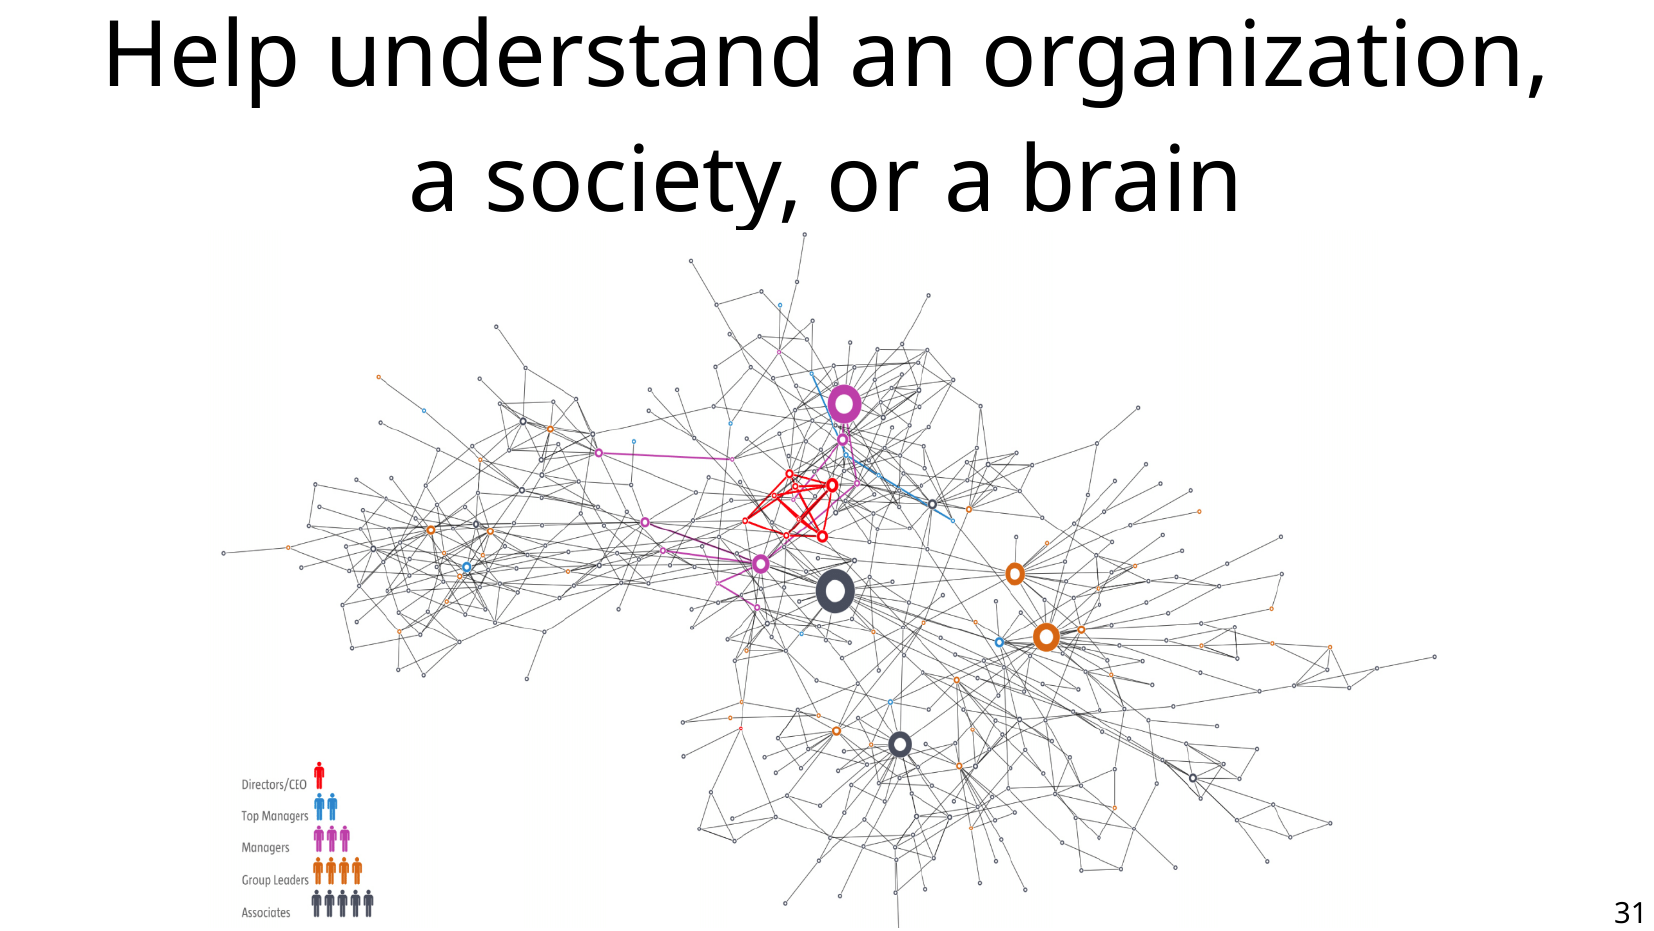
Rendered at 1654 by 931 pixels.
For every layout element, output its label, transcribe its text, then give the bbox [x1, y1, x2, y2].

title Help understand an organization, a society, or a brain [82, 1, 1571, 226]
picture [208, 230, 1456, 928]
